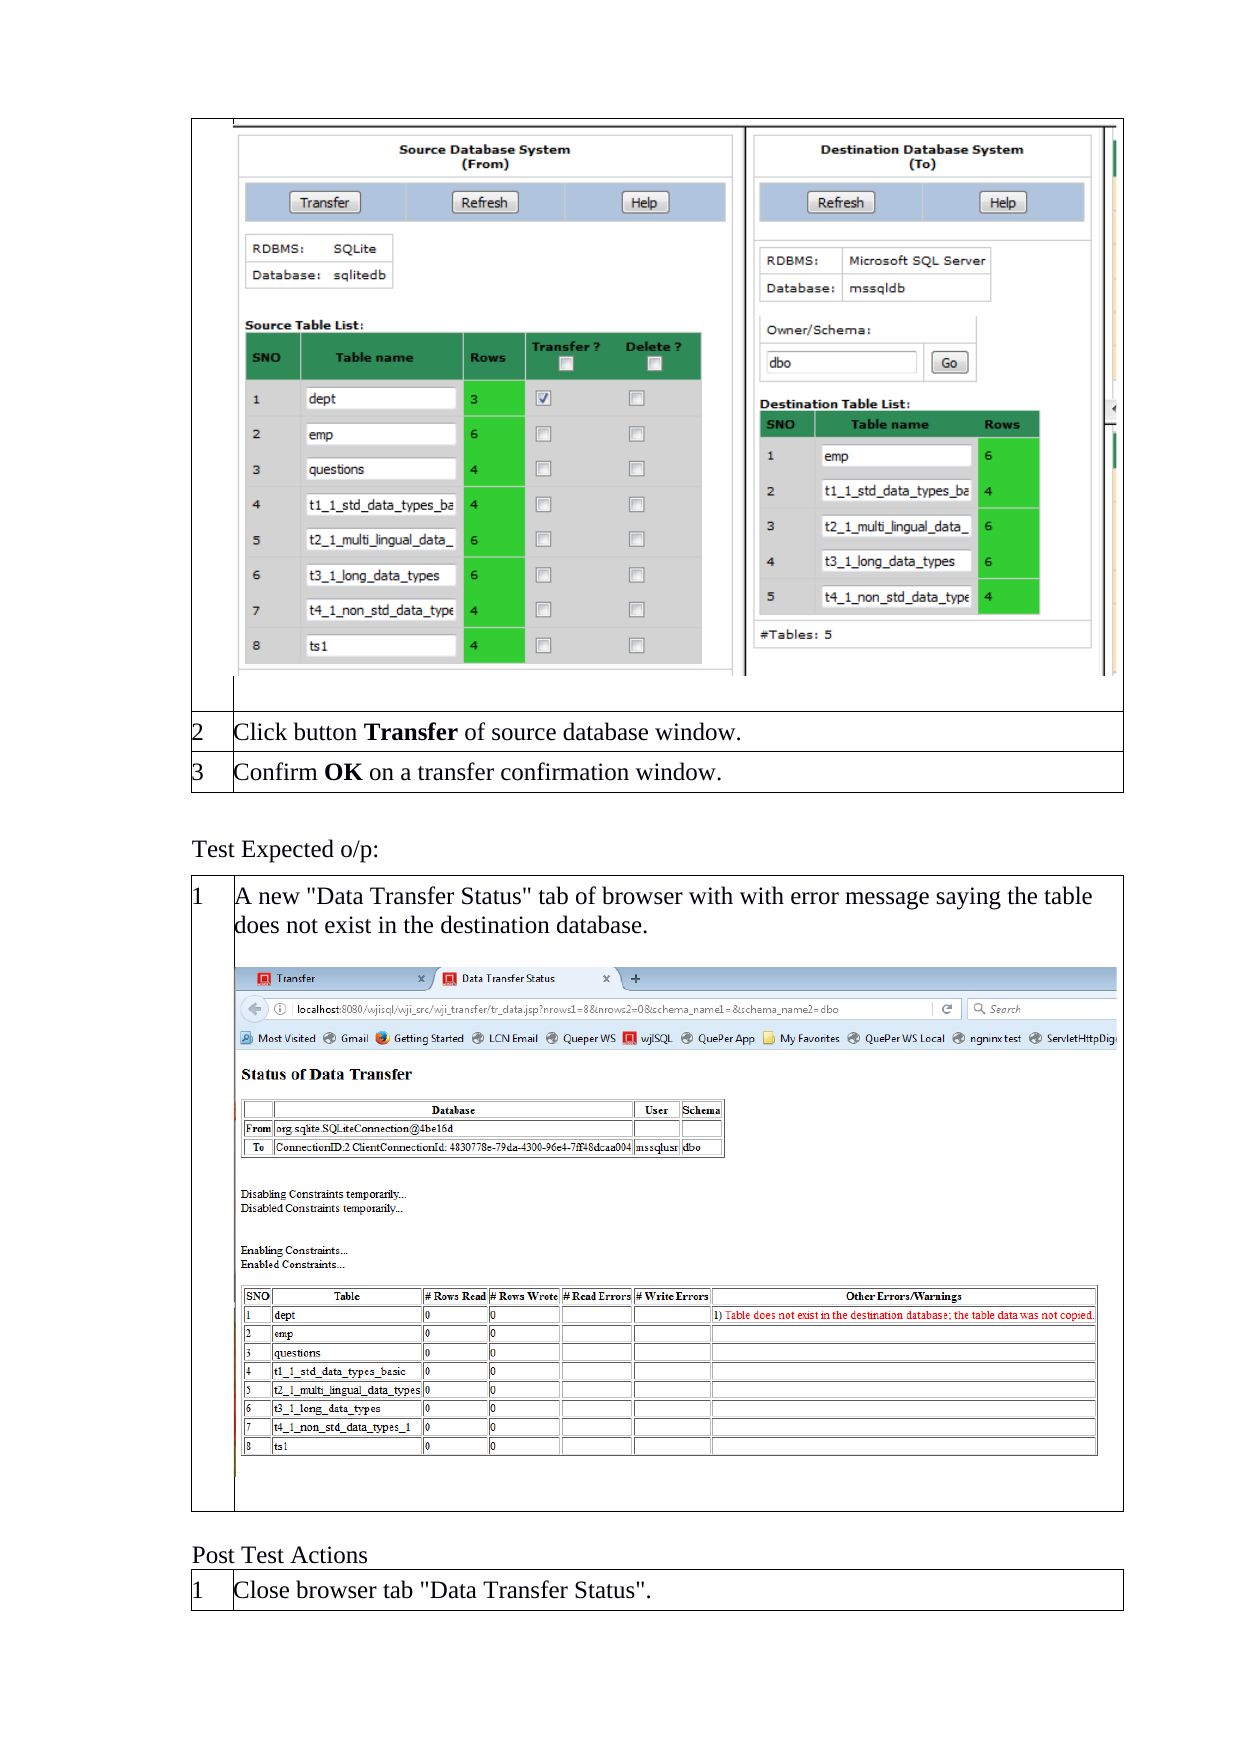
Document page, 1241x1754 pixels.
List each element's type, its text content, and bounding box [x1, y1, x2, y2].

table_header 1 [192, 876, 234, 1511]
picture [232, 124, 1117, 676]
table_cell Confirm OK on a transfer confirmation window. [234, 752, 1123, 792]
table_header [192, 119, 233, 711]
table_cell 2 [192, 712, 233, 751]
table_header 1 [192, 1570, 233, 1610]
picture [233, 967, 1117, 1477]
table_header A new "Data Transfer Status" tab of browser with with error message saying the table does not exist in the destination database. [235, 876, 1123, 1511]
table_header [234, 119, 1123, 711]
table_cell Click button Transfer of source database window. [234, 712, 1123, 751]
table_header Close browser tab "Data Transfer Status". [234, 1570, 1123, 1610]
text Test Expected o/p: [118, 834, 1122, 862]
table_cell 3 [192, 752, 233, 792]
text Post Test Actions [118, 1540, 1122, 1569]
